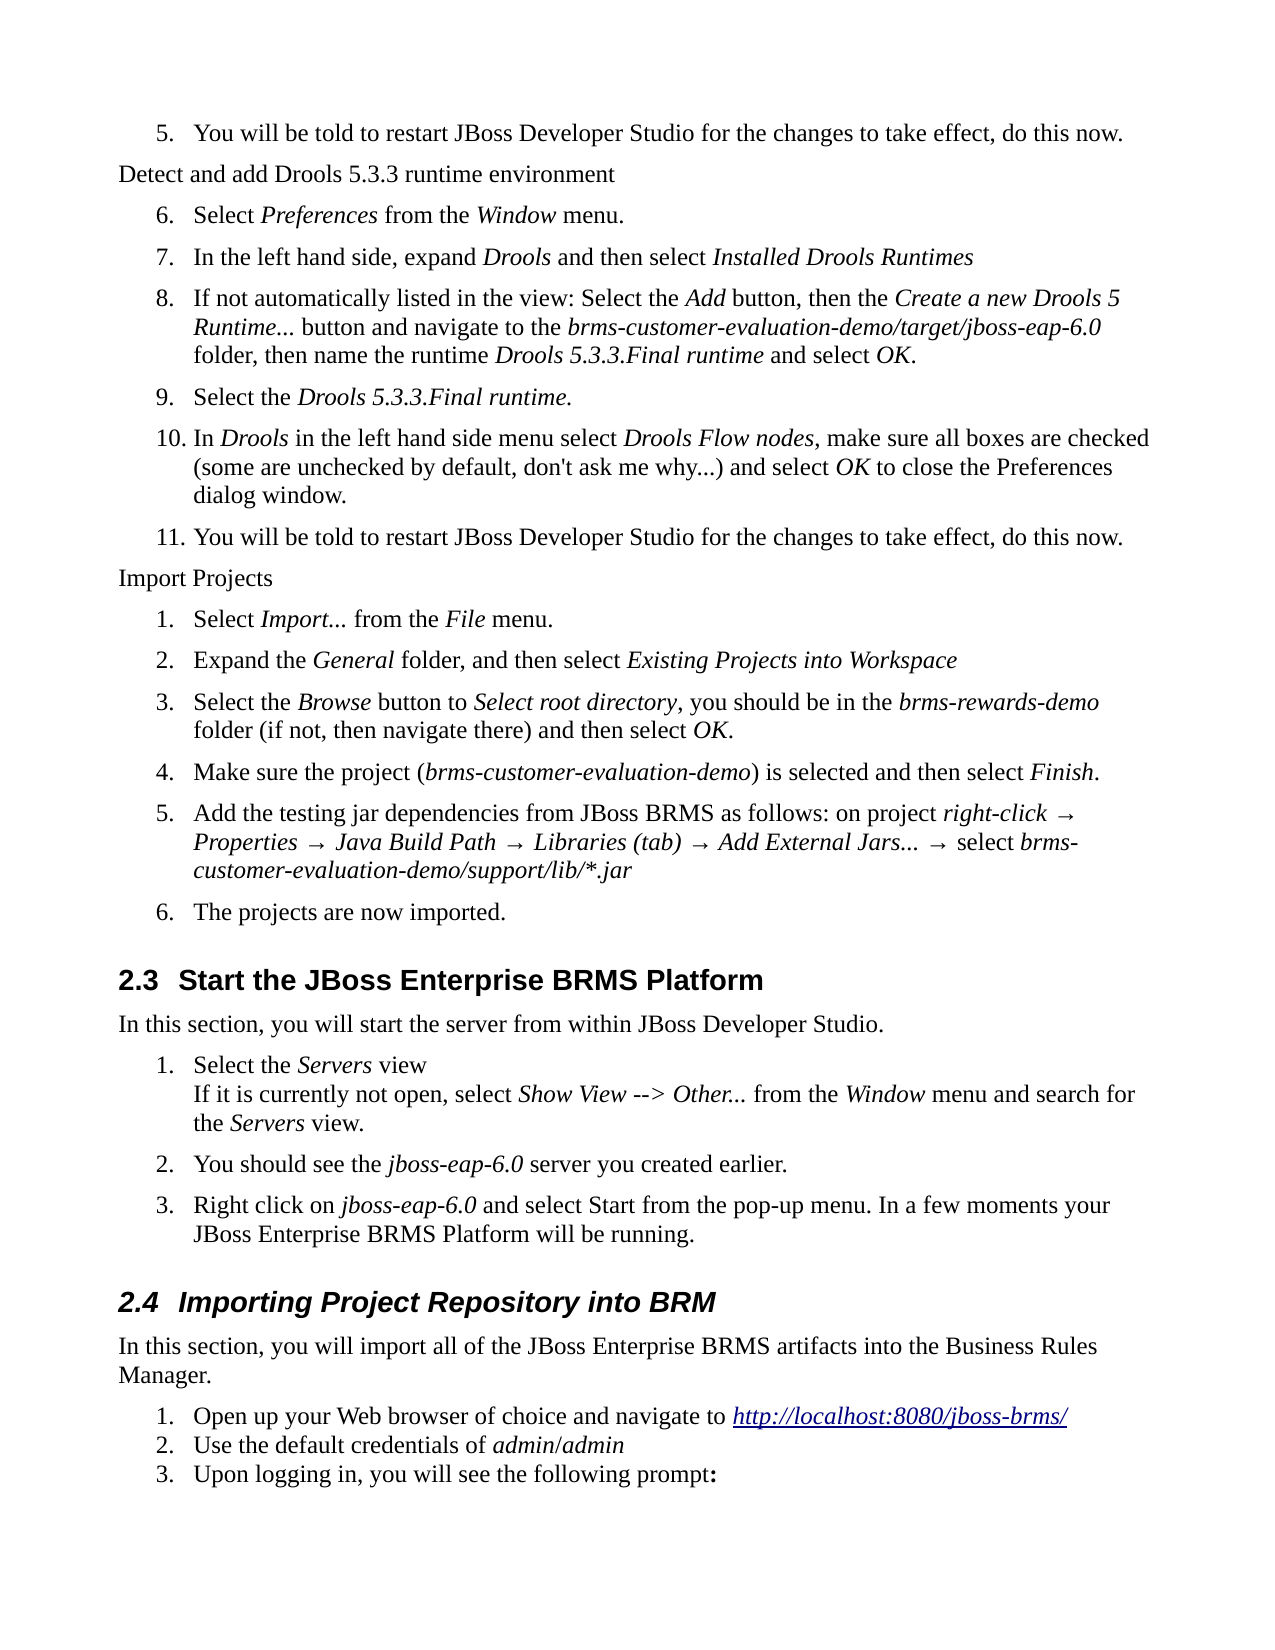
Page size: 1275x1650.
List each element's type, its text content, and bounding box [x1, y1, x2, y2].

subtitle Importing Project Repository into BRM [118, 1285, 1157, 1319]
list Use the default credentials of admin/admin [156, 1430, 1157, 1459]
list Open up your Web browser of choice and navigate to http://localhost:8080/jboss-brms/ [156, 1401, 1157, 1430]
list Make sure the project (brms-customer-evaluation-demo) is selected and then select Finish. [156, 757, 1157, 786]
list Select the Servers view If it is currently not open, select Show View --> Other... from the Window menu and search for the Servers view. [156, 1050, 1157, 1137]
list If not automatically listed in the view: Select the Add button, then the Create a new Drools 5 Runtime... button and navigate to the brms-customer-evaluation-demo/target/jboss-eap-6.0 folder, then name the runtime Drools 5.3.3.Final runtime and select OK. [156, 283, 1157, 369]
list Select the Browse button to Select root directory, you should be in the brms-rewards-demo folder (if not, then navigate there) and then select OK. [156, 687, 1157, 744]
list Select the Drools 5.3.3.Final runtime. [156, 382, 1157, 411]
list Add the testing jar dependencies from JBoss BRMS as follows: on project right-click → Properties → Java Build Path → Libraries (tab) → Add External Jars... → select brms-customer-evaluation-demo/support/lib/*.jar [156, 798, 1157, 884]
text In this section, you will start the server from within JBoss Developer Studio. [118, 1009, 1157, 1038]
list Expand the General folder, and then select Existing Projects into Workspace [156, 646, 1157, 674]
list In the left hand side, expand Drools and then select Installed Drools Runtimes [156, 242, 1157, 271]
list In Drools in the left hand side menu select Drools Flow nodes, make sure all boxes are checked (some are unchecked by default, don't ask me why...) and select OK to close the Preferences dialog window. [156, 423, 1157, 509]
list Upon logging in, you will see the following prompt: [156, 1459, 1157, 1516]
list Right click on jboss-eap-6.0 and select Start from the pop-up menu. In a few moments your JBoss Enterprise BRMS Platform will be running. [156, 1190, 1157, 1248]
text Detect and add Drools 5.3.3 runtime environment [118, 159, 1157, 188]
list You should see the jboss-eap-6.0 server you created earlier. [156, 1149, 1157, 1178]
text In this section, you will import all of the JBoss Enterprise BRMS artifacts into the Business Rules Manager. [118, 1331, 1157, 1389]
list You will be told to restart JBoss Developer Studio for the changes to take effect, do this now. [156, 522, 1157, 551]
list Select Import... from the File menu. [156, 604, 1157, 633]
list Select Preferences from the Window menu. [156, 201, 1157, 229]
list You will be told to restart JBoss Developer Studio for the changes to take effect, do this now. [156, 118, 1157, 147]
text Import Projects [118, 563, 1157, 592]
list The projects are now imported. [156, 897, 1157, 926]
subtitle Start the JBoss Enterprise BRMS Platform [118, 963, 1157, 997]
